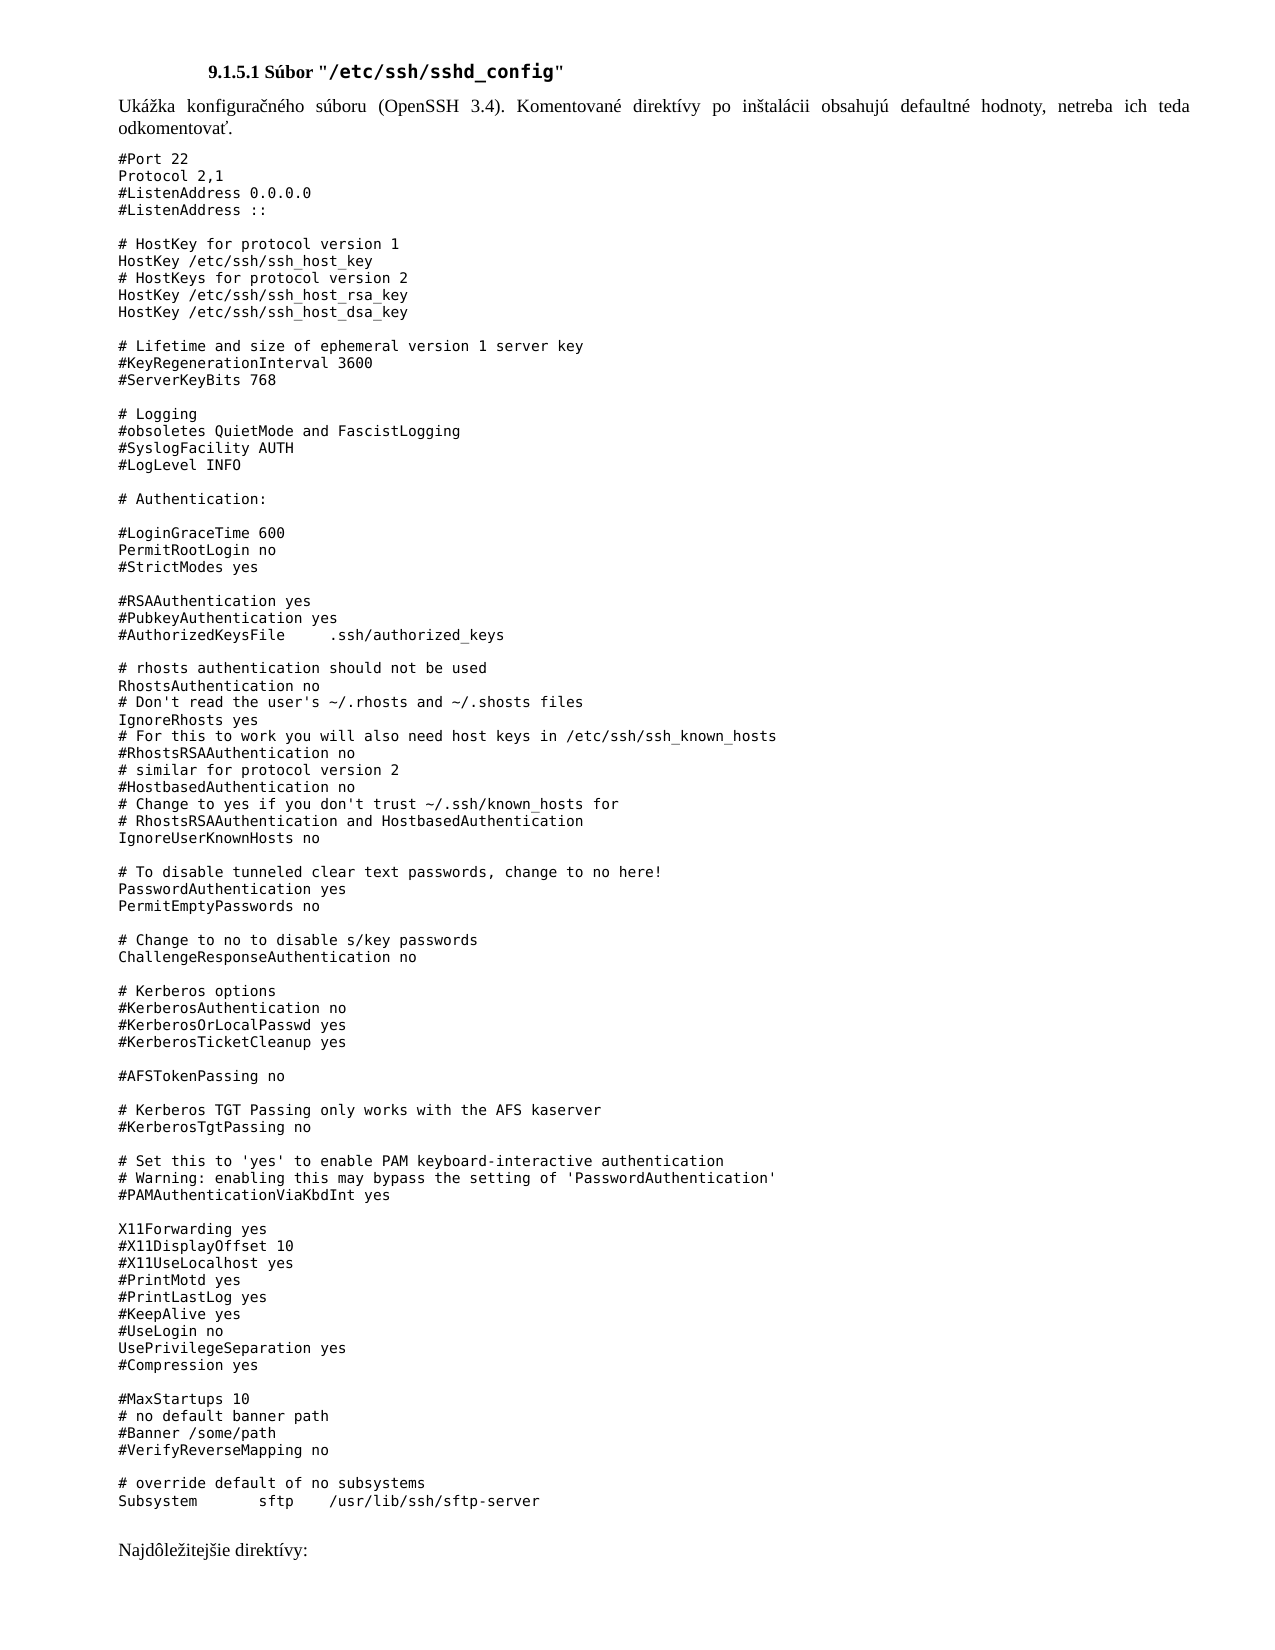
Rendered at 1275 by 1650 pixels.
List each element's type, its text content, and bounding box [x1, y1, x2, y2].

text #Port 22 [118, 151, 1192, 168]
text #PAMAuthenticationViaKbdInt yes [118, 1187, 1192, 1204]
text PermitRootLogin no [118, 542, 1192, 558]
text # Don't read the user's ~/.rhosts and ~/.shosts files [118, 694, 1192, 711]
text # RhostsRSAAuthentication and HostbasedAuthentication [118, 813, 1192, 830]
text UsePrivilegeSeparation yes [118, 1339, 1192, 1357]
subtitle 9.1.5.1 Súbor "/etc/ssh/sshd_config" [118, 61, 1192, 83]
text # override default of no subsystems [118, 1475, 1192, 1492]
text PasswordAuthentication yes [118, 881, 1192, 898]
text #RhostsRSAAuthentication no [118, 745, 1192, 762]
text #KerberosOrLocalPasswd yes [118, 1017, 1192, 1034]
text # For this to work you will also need host keys in /etc/ssh/ssh_known_hosts [118, 728, 1192, 745]
text # rhosts authentication should not be used [118, 660, 1192, 677]
text HostKey /etc/ssh/ssh_host_rsa_key [118, 287, 1192, 304]
text # similar for protocol version 2 [118, 762, 1192, 779]
text #KeyRegenerationInterval 3600 [118, 355, 1192, 372]
text #UseLogin no [118, 1323, 1192, 1339]
text #AuthorizedKeysFile .ssh/authorized_keys [118, 626, 1192, 643]
text ChallengeResponseAuthentication no [118, 949, 1192, 966]
text #ServerKeyBits 768 [118, 372, 1192, 389]
text IgnoreRhosts yes [118, 711, 1192, 728]
text #KeepAlive yes [118, 1306, 1192, 1323]
text HostKey /etc/ssh/ssh_host_dsa_key [118, 304, 1192, 321]
text #ListenAddress :: [118, 202, 1192, 219]
text # Logging [118, 406, 1192, 423]
text #PrintMotd yes [118, 1272, 1192, 1289]
text Ukážka konfiguračného súboru (OpenSSH 3.4). Komentované direktívy po inštalácii obsahujú defaultné hodnoty, netreba ich teda odkomentovať. [118, 95, 1192, 138]
text #KerberosTicketCleanup yes [118, 1034, 1192, 1051]
text # Authentication: [118, 491, 1192, 508]
text # Warning: enabling this may bypass the setting of 'PasswordAuthentication' [118, 1170, 1192, 1187]
text #KerberosAuthentication no [118, 1000, 1192, 1017]
text #AFSTokenPassing no [118, 1068, 1192, 1085]
text #HostbasedAuthentication no [118, 779, 1192, 796]
text #PubkeyAuthentication yes [118, 609, 1192, 626]
text # Kerberos options [118, 983, 1192, 1000]
text RhostsAuthentication no [118, 677, 1192, 694]
text # HostKeys for protocol version 2 [118, 270, 1192, 287]
text Subsystem sftp /usr/lib/ssh/sftp-server [118, 1492, 1192, 1509]
text PermitEmptyPasswords no [118, 898, 1192, 915]
text # Lifetime and size of ephemeral version 1 server key [118, 338, 1192, 355]
text Protocol 2,1 [118, 168, 1192, 185]
text # Kerberos TGT Passing only works with the AFS kaserver [118, 1102, 1192, 1119]
text HostKey /etc/ssh/ssh_host_key [118, 253, 1192, 270]
text # HostKey for protocol version 1 [118, 236, 1192, 253]
text # no default banner path [118, 1407, 1192, 1424]
text # Change to no to disable s/key passwords [118, 932, 1192, 949]
text #X11DisplayOffset 10 [118, 1238, 1192, 1255]
text X11Forwarding yes [118, 1221, 1192, 1238]
text # Set this to 'yes' to enable PAM keyboard-interactive authentication [118, 1153, 1192, 1170]
text #KerberosTgtPassing no [118, 1119, 1192, 1136]
text Najdôležitejšie direktívy: [118, 1539, 1192, 1560]
text #SyslogFacility AUTH [118, 440, 1192, 457]
text # To disable tunneled clear text passwords, change to no here! [118, 864, 1192, 881]
text #VerifyReverseMapping no [118, 1441, 1192, 1458]
text #MaxStartups 10 [118, 1391, 1192, 1407]
text #StrictModes yes [118, 558, 1192, 576]
text # Change to yes if you don't trust ~/.ssh/known_hosts for [118, 796, 1192, 813]
text #PrintLastLog yes [118, 1289, 1192, 1306]
text IgnoreUserKnownHosts no [118, 830, 1192, 847]
text #RSAAuthentication yes [118, 592, 1192, 609]
text #obsoletes QuietMode and FascistLogging [118, 423, 1192, 440]
text #X11UseLocalhost yes [118, 1255, 1192, 1272]
text #LoginGraceTime 600 [118, 524, 1192, 542]
text #Banner /some/path [118, 1424, 1192, 1441]
text #LogLevel INFO [118, 457, 1192, 474]
text #Compression yes [118, 1357, 1192, 1373]
text #ListenAddress 0.0.0.0 [118, 185, 1192, 202]
